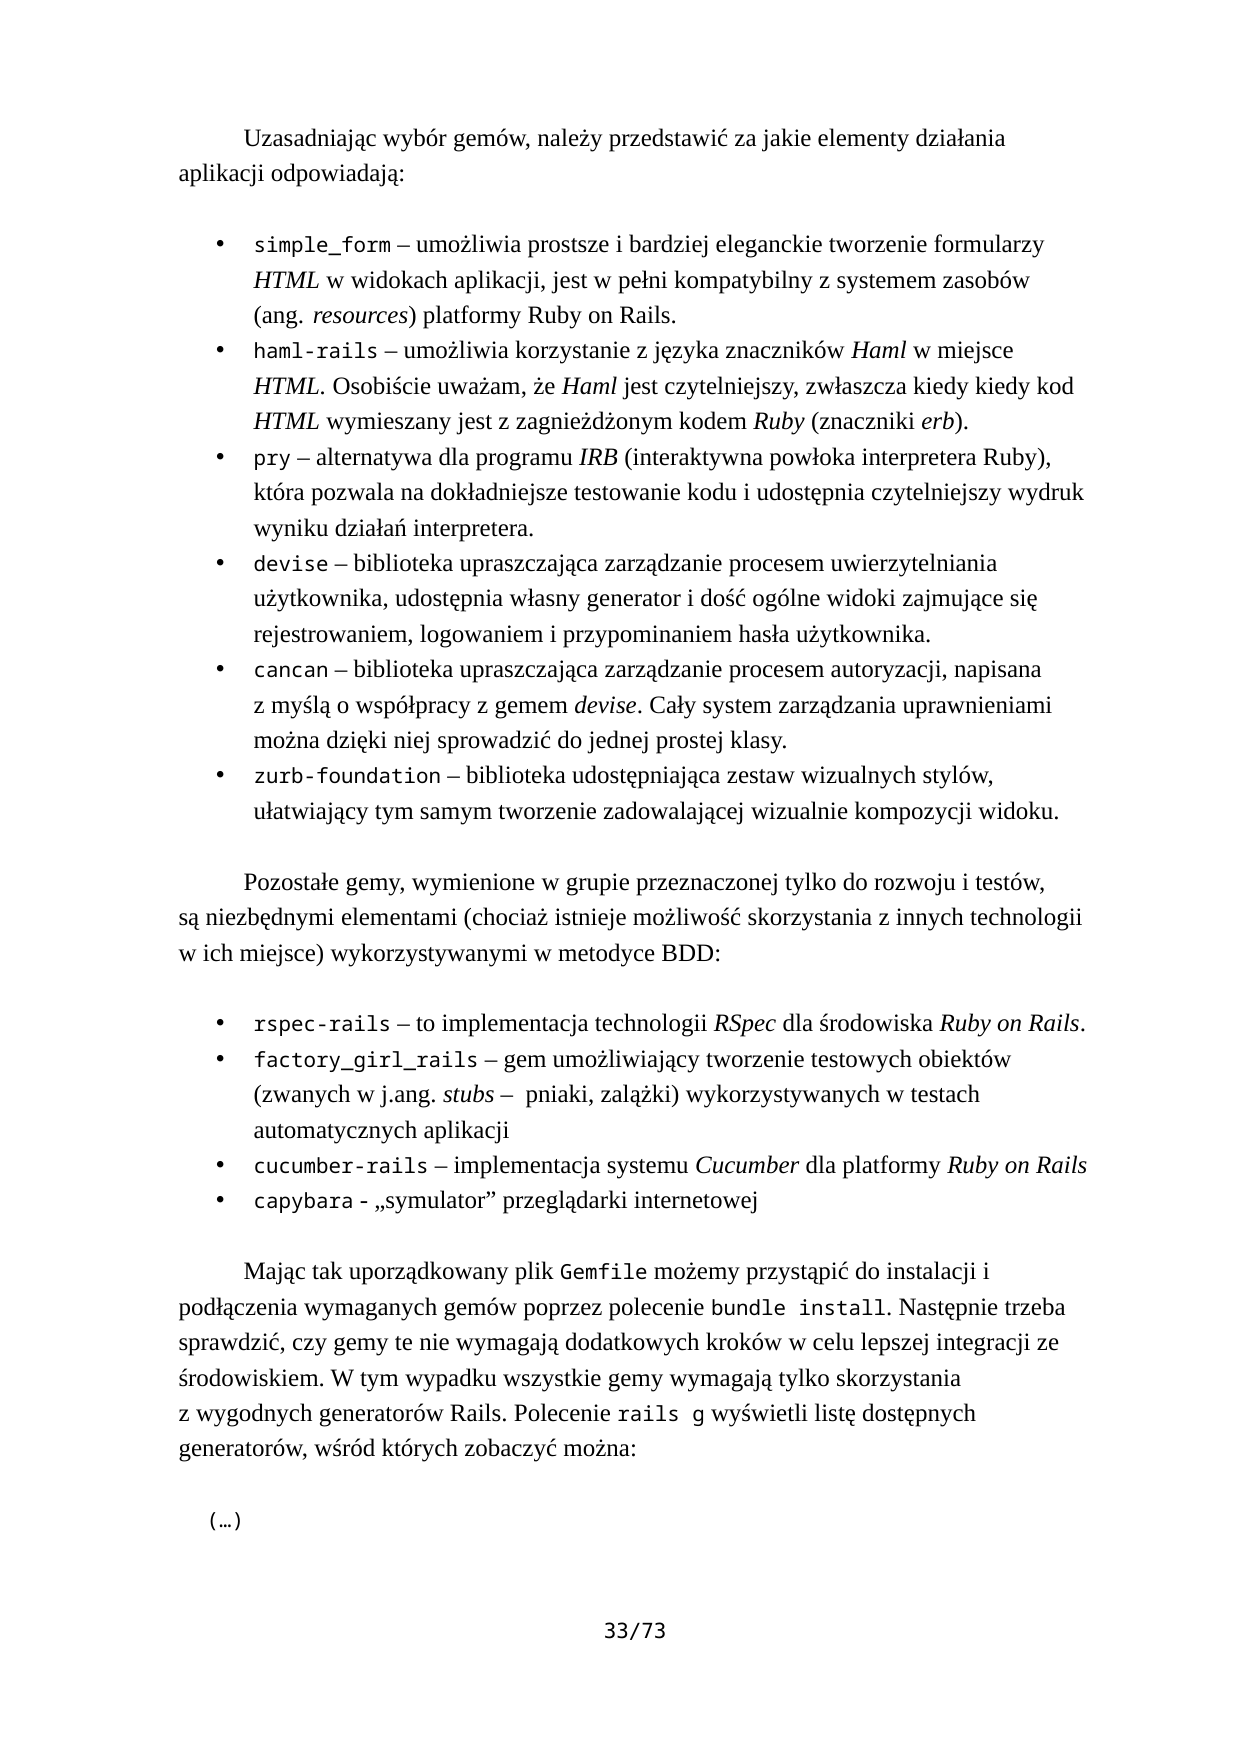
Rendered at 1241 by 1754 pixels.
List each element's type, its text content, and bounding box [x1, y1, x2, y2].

list cucumber-rails – implementacja systemu Cucumber dla platformy Ruby on Rails [216, 1145, 1093, 1181]
text Uzasadniając wybór gemów, należy przedstawić za jakie elementy działania aplikacji odpowiadają: [178, 118, 1093, 189]
list haml-rails – umożliwia korzystanie z języka znaczników Haml w miejsce HTML. Osobiście uważam, że Haml jest czytelniejszy, zwłaszcza kiedy kiedy kod HTML wymieszany jest z zagnieżdżonym kodem Ruby (znaczniki erb). [216, 331, 1093, 437]
list pry – alternatywa dla programu IRB (interaktywna powłoka interpretera Ruby), która pozwala na dokładniejsze testowanie kodu i udostępnia czytelniejszy wydruk wyniku działań interpretera. [216, 437, 1093, 543]
list rspec-rails – to implementacja technologii RSpec dla środowiska Ruby on Rails. [216, 1003, 1093, 1039]
text Mając tak uporządkowany plik Gemfile możemy przystąpić do instalacji i podłączenia wymaganych gemów poprzez polecenie bundle install. Następnie trzeba sprawdzić, czy gemy te nie wymagają dodatkowych kroków w celu lepszej integracji ze środowiskiem. W tym wypadku wszystkie gemy wymagają tylko skorzystania z wygodnych generatorów Rails. Polecenie rails g wyświetli listę dostępnych generatorów, wśród których zobaczyć można: [178, 1251, 1093, 1464]
list simple_form – umożliwia prostsze i bardziej eleganckie tworzenie formularzy HTML w widokach aplikacji, jest w pełni kompatybilny z systemem zasobów (ang. resources) platformy Ruby on Rails. [216, 224, 1093, 331]
table_header (…) [177, 1499, 1093, 1568]
list capybara - „symulator” przeglądarki internetowej [216, 1181, 1093, 1216]
list cancan – biblioteka upraszczająca zarządzanie procesem autoryzacji, napisana z myślą o współpracy z gemem devise. Cały system zarządzania uprawnieniami można dzięki niej sprowadzić do jednej prostej klasy. [216, 649, 1093, 756]
list devise – biblioteka upraszczająca zarządzanie procesem uwierzytelniania użytkownika, udostępnia własny generator i dość ogólne widoki zajmujące się rejestrowaniem, logowaniem i przypominaniem hasła użytkownika. [216, 543, 1093, 649]
list factory_girl_rails – gem umożliwiający tworzenie testowych obiektów (zwanych w j.ang. stubs – pniaki, zalążki) wykorzystywanych w testach automatycznych aplikacji [216, 1039, 1093, 1145]
text Pozostałe gemy, wymienione w grupie przeznaczonej tylko do rozwoju i testów, są niezbędnymi elementami (chociaż istnieje możliwość skorzystania z innych technologii w ich miejsce) wykorzystywanymi w metodyce BDD: [178, 862, 1093, 968]
list zurb-foundation – biblioteka udostępniająca zestaw wizualnych stylów, ułatwiający tym samym tworzenie zadowalającej wizualnie kompozycji widoku. [216, 756, 1093, 826]
